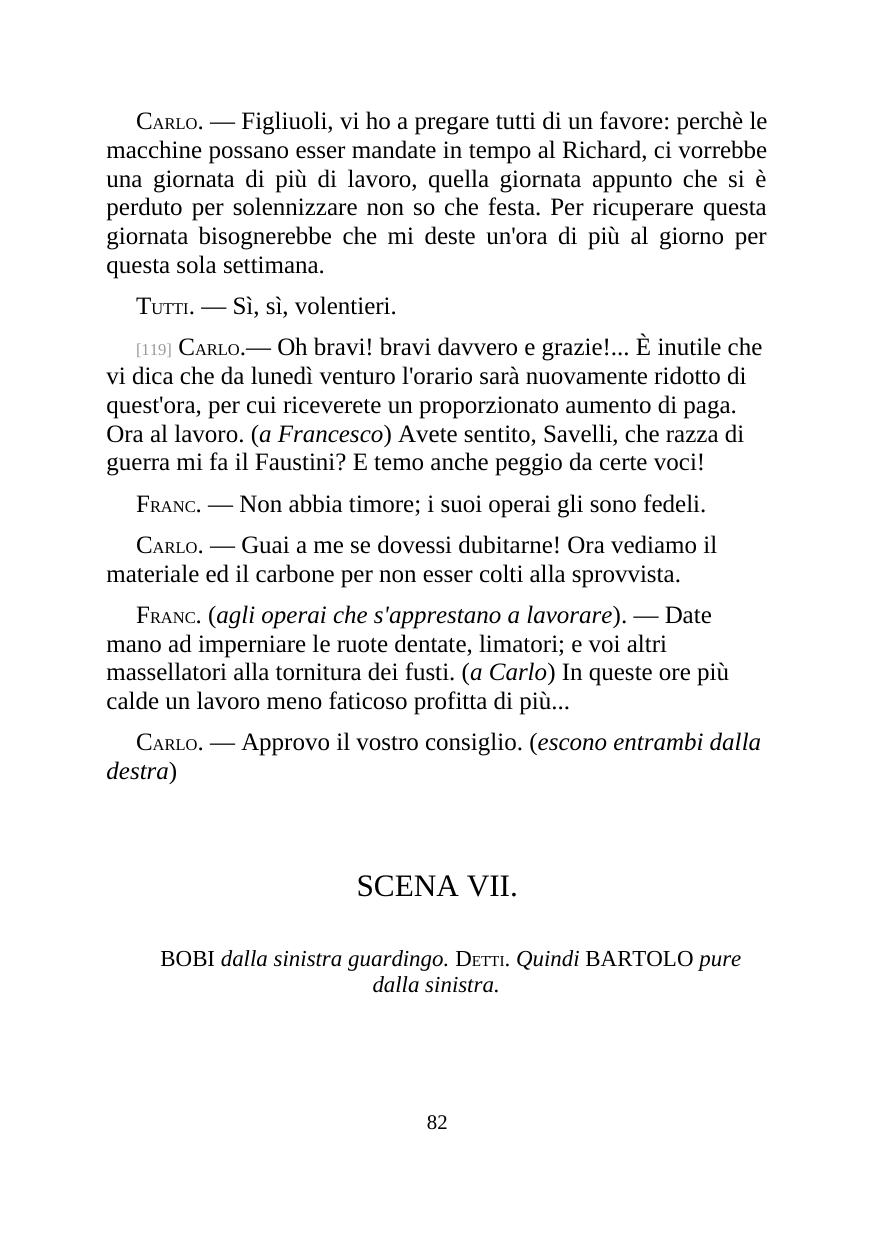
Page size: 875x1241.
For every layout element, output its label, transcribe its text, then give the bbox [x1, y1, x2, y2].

text Carlo. ― Guai a me se dovessi dubitarne! Ora vediamo il materiale ed il carbone per non esser colti alla sprovvista. [106, 530, 768, 587]
text Franc. ― Non abbia timore; i suoi operai gli sono fedeli. [106, 489, 768, 517]
text Franc. (agli operai che s'apprestano a lavorare). ― Date mano ad imperniare le ruote dentate, limatori; e voi altri massellatori alla tornitura dei fusti. (a Carlo) In queste ore più calde un lavoro meno faticoso profitta di più... [106, 600, 768, 715]
text Tutti. ― Sì, sì, volentieri. [106, 291, 768, 320]
text Carlo. ― Approvo il vostro consiglio. (escono entrambi dalla destra) [106, 727, 768, 785]
text [119] Carlo.― Oh bravi! bravi davvero e grazie!... È inutile che vi dica che da lunedì venturo l'orario sarà nuovamente ridotto di quest'ora, per cui riceverete un proporzionato aumento di paga. Ora al lavoro. (a Francesco) Avete sentito, Savelli, che razza di guerra mi fa il Faustini? E temo anche peggio da certe voci! [106, 332, 768, 476]
text Carlo. ― Figliuoli, vi ho a pregare tutti di un favore: perchè le macchine possano esser mandate in tempo al Richard, ci vorrebbe una giornata di più di lavoro, quella giornata appunto che si è perduto per solennizzare non so che festa. Per ricuperare questa giornata bisognerebbe che mi deste un'ora di più al giorno per questa sola settimana. [106, 106, 768, 279]
text BOBI dalla sinistra guardingo. Detti. Quindi BARTOLO pure dalla sinistra. [106, 945, 768, 998]
subtitle SCENA VII. [106, 868, 768, 904]
